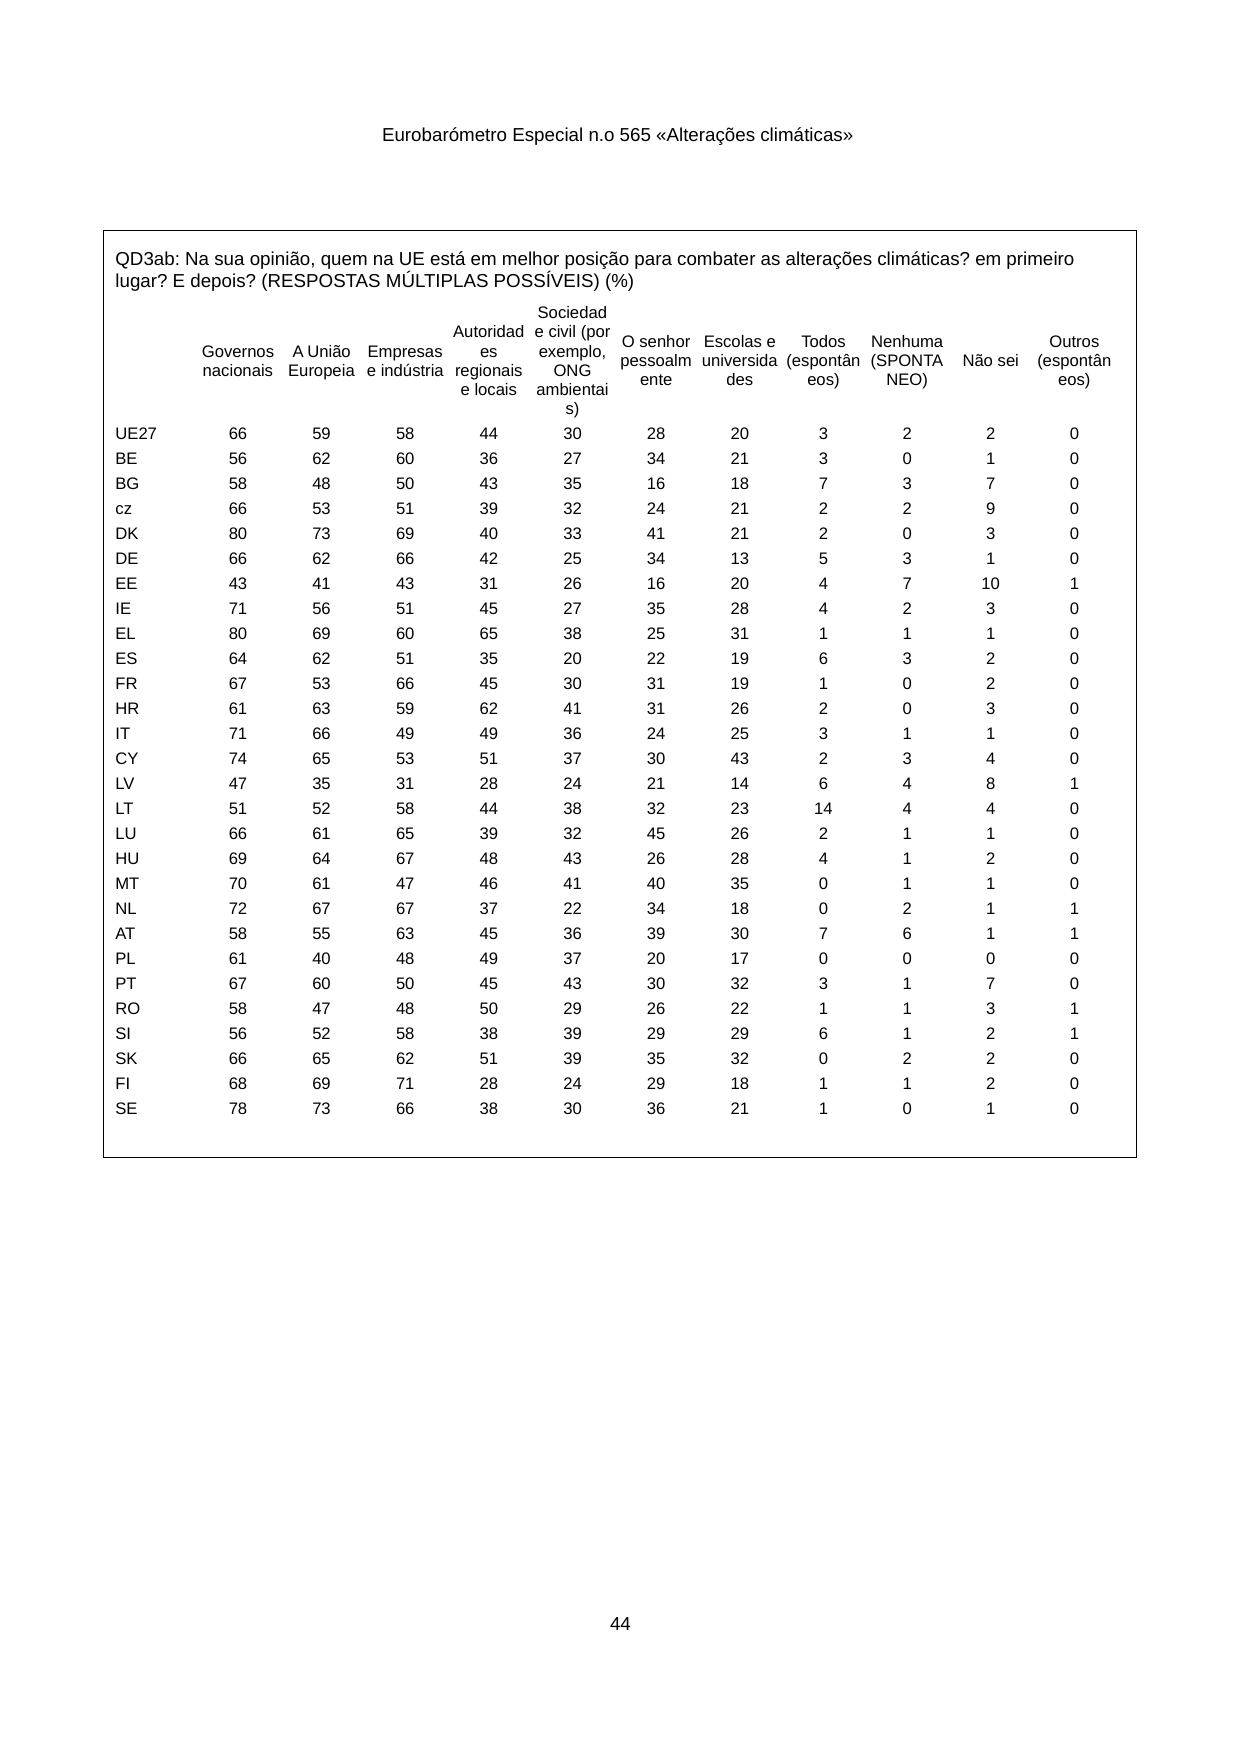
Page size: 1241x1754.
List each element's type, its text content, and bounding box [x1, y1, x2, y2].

table_cell 47 [280, 996, 363, 1021]
table_cell 3 [865, 746, 949, 771]
table_cell 61 [196, 946, 279, 971]
table_cell 55 [280, 921, 363, 946]
table_cell 13 [698, 546, 781, 571]
table_cell 0 [781, 946, 865, 971]
table_cell 30 [698, 921, 781, 946]
table_cell 61 [280, 821, 363, 846]
table_cell 7 [781, 471, 865, 496]
table_cell 35 [530, 471, 614, 496]
table_cell 0 [1032, 721, 1116, 746]
table_cell 7 [781, 921, 865, 946]
table_cell 39 [530, 1046, 614, 1071]
table_cell 36 [447, 446, 530, 471]
table_cell 2 [781, 746, 865, 771]
table_cell 21 [698, 496, 781, 521]
table_cell 35 [614, 1046, 698, 1071]
table_cell 67 [280, 896, 363, 921]
table_cell 0 [1032, 646, 1116, 671]
table_cell 53 [363, 746, 447, 771]
table_cell 51 [447, 1046, 530, 1071]
table_cell 28 [698, 846, 781, 871]
table_cell 2 [949, 646, 1032, 671]
table_cell 37 [447, 896, 530, 921]
table_cell 38 [530, 621, 614, 646]
table_cell 31 [698, 621, 781, 646]
table_cell 28 [447, 1071, 530, 1096]
table_cell 20 [698, 421, 781, 446]
table_cell 30 [614, 971, 698, 996]
table_cell IE [112, 596, 196, 621]
table_cell 46 [447, 871, 530, 896]
table_cell 35 [698, 871, 781, 896]
table_cell 34 [614, 546, 698, 571]
table_cell 71 [363, 1071, 447, 1096]
table_cell 19 [698, 646, 781, 671]
table_cell 66 [196, 421, 279, 446]
table_cell 66 [363, 671, 447, 696]
table_cell HR [112, 696, 196, 721]
table_cell 22 [530, 896, 614, 921]
table_cell SE [112, 1096, 196, 1121]
table_cell 42 [447, 546, 530, 571]
table_cell 0 [1032, 546, 1116, 571]
table_cell 67 [196, 671, 279, 696]
table_cell 26 [698, 696, 781, 721]
table_cell 39 [447, 496, 530, 521]
table_cell 1 [781, 621, 865, 646]
table_cell 64 [196, 646, 279, 671]
table_cell 30 [614, 746, 698, 771]
table_cell 7 [949, 971, 1032, 996]
table_cell 65 [447, 621, 530, 646]
table_cell 62 [280, 546, 363, 571]
table_cell LU [112, 821, 196, 846]
table_cell 56 [196, 446, 279, 471]
table_cell 26 [530, 571, 614, 596]
table_cell 58 [363, 421, 447, 446]
table_cell 2 [949, 421, 1032, 446]
table_cell 41 [280, 571, 363, 596]
table_cell 28 [614, 421, 698, 446]
table_cell 2 [949, 1046, 1032, 1071]
table_cell 10 [949, 571, 1032, 596]
table_cell 67 [196, 971, 279, 996]
table_cell 0 [1032, 971, 1116, 996]
table_cell 66 [196, 1046, 279, 1071]
table_cell 4 [781, 571, 865, 596]
table_cell 58 [363, 796, 447, 821]
table_cell 41 [530, 696, 614, 721]
table_cell 45 [614, 821, 698, 846]
table_cell SK [112, 1046, 196, 1071]
table_cell 1 [949, 921, 1032, 946]
table_cell 43 [530, 971, 614, 996]
table_cell 78 [196, 1096, 279, 1121]
table_cell 1 [1032, 896, 1116, 921]
table_cell 1 [865, 621, 949, 646]
table_cell 0 [865, 1096, 949, 1121]
table_cell Nenhuma (SPONTANEO) [865, 300, 949, 421]
table_cell AT [112, 921, 196, 946]
table_cell 1 [949, 871, 1032, 896]
table_cell 0 [1032, 846, 1116, 871]
table_cell 3 [865, 646, 949, 671]
table_cell 22 [698, 996, 781, 1021]
table_cell 69 [196, 846, 279, 871]
table_cell 25 [614, 621, 698, 646]
table_cell 66 [363, 546, 447, 571]
table_cell 1 [865, 721, 949, 746]
table_cell 45 [447, 671, 530, 696]
table_cell 70 [196, 871, 279, 896]
table_cell IT [112, 721, 196, 746]
table_cell 0 [1032, 696, 1116, 721]
table_cell 1 [949, 621, 1032, 646]
table_cell 38 [447, 1021, 530, 1046]
table_cell 29 [614, 1071, 698, 1096]
table_cell 0 [1032, 446, 1116, 471]
table_cell 0 [781, 1046, 865, 1071]
table_cell A União Europeia [280, 300, 363, 421]
table_cell 0 [949, 946, 1032, 971]
table_cell 20 [614, 946, 698, 971]
table_cell 64 [280, 846, 363, 871]
table_cell 34 [614, 896, 698, 921]
table_cell 59 [363, 696, 447, 721]
table_cell 3 [949, 521, 1032, 546]
table_cell 24 [530, 771, 614, 796]
table_cell 0 [1032, 1046, 1116, 1071]
table_cell 26 [614, 996, 698, 1021]
table_cell 65 [280, 1046, 363, 1071]
table_cell 36 [614, 1096, 698, 1121]
table_cell [112, 300, 196, 421]
table_cell 0 [865, 521, 949, 546]
table_cell FR [112, 671, 196, 696]
table_cell ES [112, 646, 196, 671]
table_cell 0 [865, 696, 949, 721]
table_cell 41 [614, 521, 698, 546]
table_cell 44 [447, 421, 530, 446]
table_cell 32 [614, 796, 698, 821]
table_cell BG [112, 471, 196, 496]
table_cell 49 [447, 721, 530, 746]
table_cell 0 [1032, 821, 1116, 846]
table_cell 62 [447, 696, 530, 721]
table_cell 52 [280, 1021, 363, 1046]
table_cell O senhor pessoalmente [614, 300, 698, 421]
table_cell 80 [196, 621, 279, 646]
table_cell 58 [196, 921, 279, 946]
table_cell 0 [1032, 746, 1116, 771]
table_cell 47 [196, 771, 279, 796]
table_cell 49 [363, 721, 447, 746]
table_cell 0 [1032, 621, 1116, 646]
table_cell 6 [781, 1021, 865, 1046]
table_cell 4 [781, 596, 865, 621]
table_cell 56 [196, 1021, 279, 1046]
table_cell 3 [949, 596, 1032, 621]
table_cell 73 [280, 1096, 363, 1121]
table_cell 3 [781, 971, 865, 996]
table_cell 1 [865, 971, 949, 996]
table_cell 67 [363, 896, 447, 921]
table_cell 23 [698, 796, 781, 821]
table_cell 6 [781, 646, 865, 671]
table_cell 58 [196, 996, 279, 1021]
table_cell 2 [781, 521, 865, 546]
table_cell 48 [363, 996, 447, 1021]
table_cell 69 [280, 1071, 363, 1096]
table_cell 51 [363, 596, 447, 621]
table_cell 1 [1032, 996, 1116, 1021]
table_cell 35 [447, 646, 530, 671]
table_cell 34 [614, 446, 698, 471]
table_cell 2 [865, 896, 949, 921]
table_cell 80 [196, 521, 279, 546]
table_cell 71 [196, 721, 279, 746]
table_cell 1 [949, 821, 1032, 846]
table_cell 1 [949, 896, 1032, 921]
table_cell 3 [781, 721, 865, 746]
table_cell 39 [447, 821, 530, 846]
table_header QD3ab: Na sua opinião, quem na UE está em melhor posição para combater as alterações climáticas? em primeiro lugar? E depois? (RESPOSTAS MÚLTIPLAS POSSÍVEIS) (%) [112, 239, 1116, 300]
table_cell 25 [530, 546, 614, 571]
table_cell 62 [280, 646, 363, 671]
table_cell 37 [530, 946, 614, 971]
table_cell SI [112, 1021, 196, 1046]
table_cell 16 [614, 571, 698, 596]
table_cell 47 [363, 871, 447, 896]
table_cell 45 [447, 921, 530, 946]
table_cell 27 [530, 446, 614, 471]
table_cell 1 [865, 821, 949, 846]
table_cell BE [112, 446, 196, 471]
table_cell 40 [614, 871, 698, 896]
table_cell 36 [530, 921, 614, 946]
table_cell 2 [865, 496, 949, 521]
table_cell 43 [530, 846, 614, 871]
table_cell 9 [949, 496, 1032, 521]
table_cell 7 [949, 471, 1032, 496]
table_cell 68 [196, 1071, 279, 1096]
table_cell 72 [196, 896, 279, 921]
table_cell 24 [530, 1071, 614, 1096]
table_cell 53 [280, 671, 363, 696]
table_cell 61 [280, 871, 363, 896]
table_cell 63 [363, 921, 447, 946]
table_cell 69 [363, 521, 447, 546]
table_cell 67 [363, 846, 447, 871]
table_cell 61 [196, 696, 279, 721]
table_cell 66 [363, 1096, 447, 1121]
table_cell 25 [698, 721, 781, 746]
table_cell 31 [614, 696, 698, 721]
table_cell 0 [865, 946, 949, 971]
table_cell 39 [614, 921, 698, 946]
table_cell 36 [530, 721, 614, 746]
table_cell 71 [196, 596, 279, 621]
table_cell 58 [196, 471, 279, 496]
table_cell 30 [530, 671, 614, 696]
table_cell 51 [363, 646, 447, 671]
table_cell 26 [614, 846, 698, 871]
table_cell 0 [781, 896, 865, 921]
table_cell NL [112, 896, 196, 921]
table_cell 0 [1032, 521, 1116, 546]
table_cell 66 [196, 546, 279, 571]
table_cell 5 [781, 546, 865, 571]
table_cell 60 [280, 971, 363, 996]
table_cell 30 [530, 421, 614, 446]
table_cell 73 [280, 521, 363, 546]
table_cell 50 [363, 471, 447, 496]
table_cell 32 [530, 821, 614, 846]
table_cell 39 [530, 1021, 614, 1046]
table_cell 8 [949, 771, 1032, 796]
table_cell 35 [614, 596, 698, 621]
table_cell 50 [447, 996, 530, 1021]
table_cell 2 [865, 1046, 949, 1071]
table_cell Sociedade civil (por exemplo, ONG ambientais) [530, 300, 614, 421]
table_cell Autoridades regionais e locais [447, 300, 530, 421]
table_cell 38 [447, 1096, 530, 1121]
table_cell 43 [447, 471, 530, 496]
table_cell Outros (espontâneos) [1032, 300, 1116, 421]
table_cell 0 [781, 871, 865, 896]
table_cell 45 [447, 596, 530, 621]
table_cell 35 [280, 771, 363, 796]
table_cell Não sei [949, 300, 1032, 421]
table_cell 21 [698, 1096, 781, 1121]
table_cell 0 [1032, 1096, 1116, 1121]
table_cell 50 [363, 971, 447, 996]
table_cell 60 [363, 621, 447, 646]
table_cell 19 [698, 671, 781, 696]
table_cell 0 [1032, 671, 1116, 696]
table_cell 53 [280, 496, 363, 521]
table_cell 31 [614, 671, 698, 696]
table_cell 20 [698, 571, 781, 596]
table_cell 4 [949, 746, 1032, 771]
table_cell 0 [865, 671, 949, 696]
table_cell 6 [781, 771, 865, 796]
table_cell 0 [1032, 596, 1116, 621]
table_cell Todos (espontâneos) [781, 300, 865, 421]
table_cell 3 [781, 446, 865, 471]
table_cell 29 [614, 1021, 698, 1046]
table_cell 28 [447, 771, 530, 796]
table_cell 32 [530, 496, 614, 521]
table_cell 7 [865, 571, 949, 596]
table_cell 48 [447, 846, 530, 871]
table_cell 0 [1032, 496, 1116, 521]
table_cell 56 [280, 596, 363, 621]
table_cell 1 [1032, 921, 1116, 946]
table_cell 33 [530, 521, 614, 546]
table_cell 51 [363, 496, 447, 521]
table_cell 1 [865, 996, 949, 1021]
table_cell 40 [447, 521, 530, 546]
table_cell 65 [363, 821, 447, 846]
table_cell Empresas e indústria [363, 300, 447, 421]
table_cell 59 [280, 421, 363, 446]
table_cell 28 [698, 596, 781, 621]
table_cell 43 [196, 571, 279, 596]
table_cell 51 [196, 796, 279, 821]
table_cell PL [112, 946, 196, 971]
table_cell 3 [781, 421, 865, 446]
table_cell CY [112, 746, 196, 771]
table_cell PT [112, 971, 196, 996]
table_cell 48 [280, 471, 363, 496]
table_cell 6 [865, 921, 949, 946]
table_cell EE [112, 571, 196, 596]
table_cell 62 [280, 446, 363, 471]
table_cell 1 [949, 546, 1032, 571]
table_cell 2 [865, 596, 949, 621]
table_cell FI [112, 1071, 196, 1096]
table_cell 24 [614, 721, 698, 746]
table_cell 0 [1032, 471, 1116, 496]
table_cell MT [112, 871, 196, 896]
table_cell 18 [698, 1071, 781, 1096]
table_cell 1 [865, 871, 949, 896]
table_cell RO [112, 996, 196, 1021]
table_cell DK [112, 521, 196, 546]
table_cell 37 [530, 746, 614, 771]
table_cell HU [112, 846, 196, 871]
table_cell 21 [614, 771, 698, 796]
table_cell LV [112, 771, 196, 796]
table_cell 44 [447, 796, 530, 821]
table_cell 1 [865, 846, 949, 871]
table_cell 17 [698, 946, 781, 971]
table_cell 43 [698, 746, 781, 771]
table_cell 38 [530, 796, 614, 821]
table_cell 1 [781, 1071, 865, 1096]
table_cell Governos nacionais [196, 300, 279, 421]
table_cell 14 [781, 796, 865, 821]
table_cell 62 [363, 1046, 447, 1071]
table_cell 66 [196, 496, 279, 521]
table_cell 14 [698, 771, 781, 796]
table_cell 63 [280, 696, 363, 721]
table_cell 2 [865, 421, 949, 446]
table_cell 1 [781, 671, 865, 696]
table_cell 1 [949, 1096, 1032, 1121]
table_cell 41 [530, 871, 614, 896]
table_cell 2 [781, 496, 865, 521]
table_cell 26 [698, 821, 781, 846]
table_cell 24 [614, 496, 698, 521]
table_cell 22 [614, 646, 698, 671]
table_cell 3 [949, 996, 1032, 1021]
table_cell 27 [530, 596, 614, 621]
table_cell 2 [781, 696, 865, 721]
table_cell 66 [280, 721, 363, 746]
table_cell 32 [698, 1046, 781, 1071]
table_cell 0 [1032, 421, 1116, 446]
table_cell 31 [447, 571, 530, 596]
table_cell 49 [447, 946, 530, 971]
table_cell 52 [280, 796, 363, 821]
table_cell 18 [698, 896, 781, 921]
table_cell 60 [363, 446, 447, 471]
table_cell 30 [530, 1096, 614, 1121]
table_cell cz [112, 496, 196, 521]
table_cell 4 [949, 796, 1032, 821]
table_cell 31 [363, 771, 447, 796]
table_cell 48 [363, 946, 447, 971]
table_cell 1 [865, 1071, 949, 1096]
table_cell 21 [698, 446, 781, 471]
table_cell 3 [865, 546, 949, 571]
table_cell 69 [280, 621, 363, 646]
table_cell 1 [949, 446, 1032, 471]
table_cell 20 [530, 646, 614, 671]
table_cell 1 [781, 996, 865, 1021]
table_cell 0 [1032, 1071, 1116, 1096]
table_cell 0 [1032, 946, 1116, 971]
table_cell 21 [698, 521, 781, 546]
table_cell 2 [949, 1021, 1032, 1046]
table_cell Escolas e universidades [698, 300, 781, 421]
table_cell 43 [363, 571, 447, 596]
table_cell 74 [196, 746, 279, 771]
table_cell 4 [865, 796, 949, 821]
table_cell 2 [949, 671, 1032, 696]
table_cell 65 [280, 746, 363, 771]
table_cell UE27 [112, 421, 196, 446]
table_cell 1 [1032, 771, 1116, 796]
table_cell 1 [949, 721, 1032, 746]
table_cell LT [112, 796, 196, 821]
table_cell 45 [447, 971, 530, 996]
table_cell 2 [949, 1071, 1032, 1096]
table_cell 4 [781, 846, 865, 871]
table_cell 2 [781, 821, 865, 846]
table_cell 3 [865, 471, 949, 496]
table_cell 4 [865, 771, 949, 796]
table_cell EL [112, 621, 196, 646]
table_cell 0 [1032, 871, 1116, 896]
table_cell 18 [698, 471, 781, 496]
table_cell DE [112, 546, 196, 571]
table_cell 0 [865, 446, 949, 471]
table_cell 16 [614, 471, 698, 496]
table_cell 1 [1032, 571, 1116, 596]
table_cell 58 [363, 1021, 447, 1046]
table_cell 66 [196, 821, 279, 846]
table_cell 3 [949, 696, 1032, 721]
table_cell 29 [698, 1021, 781, 1046]
table_cell 29 [530, 996, 614, 1021]
table_cell 0 [1032, 796, 1116, 821]
table_cell 1 [781, 1096, 865, 1121]
table_cell 1 [865, 1021, 949, 1046]
table_cell 40 [280, 946, 363, 971]
table_cell 2 [949, 846, 1032, 871]
table_cell 51 [447, 746, 530, 771]
table_cell 1 [1032, 1021, 1116, 1046]
table_cell 32 [698, 971, 781, 996]
